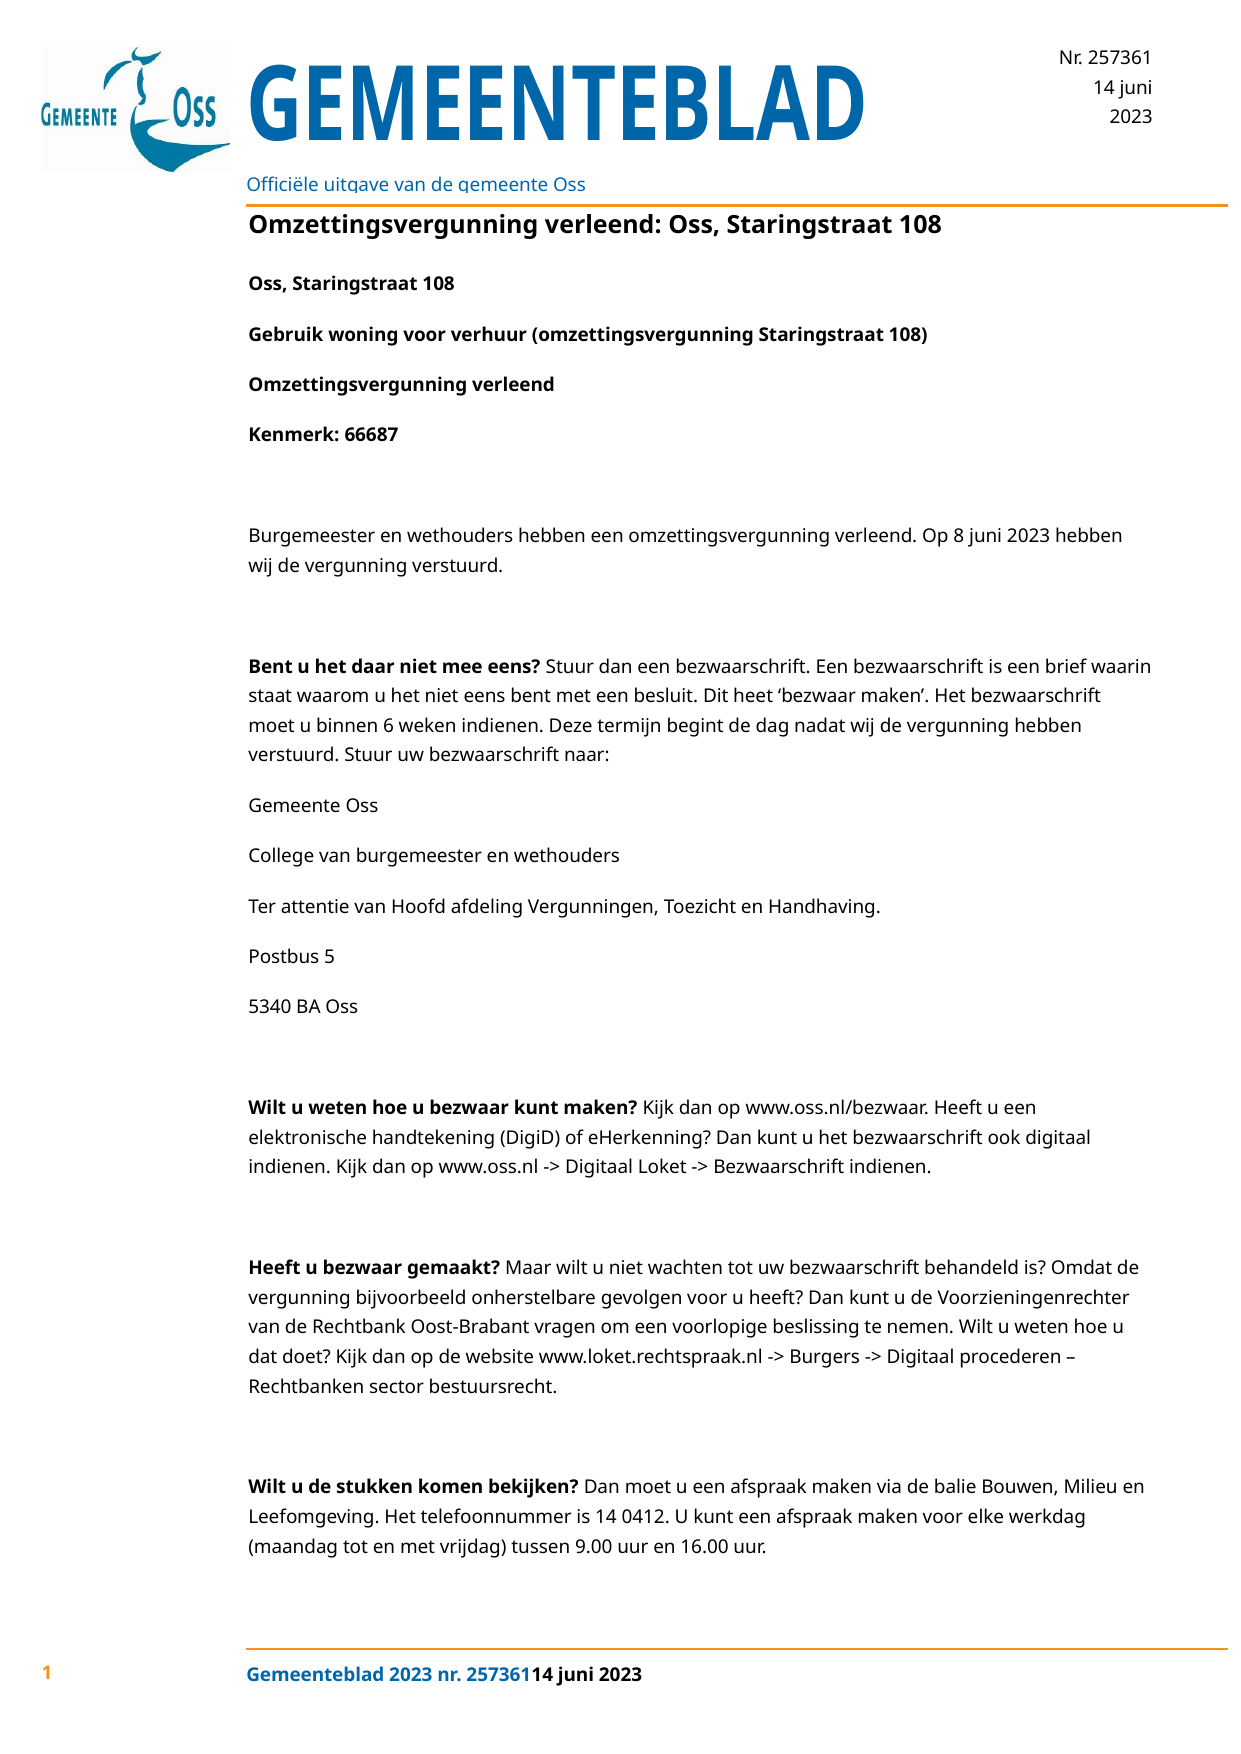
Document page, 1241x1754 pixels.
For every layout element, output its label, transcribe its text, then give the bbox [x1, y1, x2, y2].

text 5340 BA Oss [248, 994, 1152, 1019]
text Omzettingsvergunning verleend: Oss, Staringstraat 108 [248, 207, 1152, 241]
picture [41, 47, 231, 172]
text Wilt u de stukken komen bekijken? Dan moet u een afspraak maken via de balie Bouwen, Milieu en Leefomgeving. Het telefoonnummer is 14 0412. U kunt een afspraak maken voor elke werkdag (maandag tot en met vrijdag) tussen 9.00 uur en 16.00 uur. [248, 1474, 1152, 1558]
text Burgemeester en wethouders hebben een omzettingsvergunning verleend. Op 8 juni 2023 hebben wij de vergunning verstuurd. [248, 522, 1152, 578]
text Gebruik woning voor verhuur (omzettingsvergunning Staringstraat 108) [248, 321, 1152, 346]
text Oss, Staringstraat 108 [248, 270, 1152, 296]
text Bent u het daar niet mee eens? Stuur dan een bezwaarschrift. Een bezwaarschrift is een brief waarin staat waarom u het niet eens bent met een besluit. Dit heet ‘bezwaar maken’. Het bezwaarschrift moet u binnen 6 weken indienen. Deze termijn begint de dag nadat wij de vergunning hebben verstuurd. Stuur uw bezwaarschrift naar: [248, 653, 1152, 767]
text Gemeente Oss [248, 792, 1152, 818]
text Postbus 5 [248, 943, 1152, 969]
text Heeft u bezwaar gemaakt? Maar wilt u niet wachten tot uw bezwaarschrift behandeld is? Omdat de vergunning bijvoorbeeld onherstelbare gevolgen voor u heeft? Dan kunt u de Voorzieningenrechter van de Rechtbank Oost-Brabant vragen om een voorlopige beslissing te nemen. Wilt u weten hoe u dat doet? Kijk dan op de website www.loket.rechtspraak.nl -> Burgers -> Digitaal procederen – Rechtbanken sector bestuursrecht. [248, 1254, 1152, 1398]
text Wilt u weten hoe u bezwaar kunt maken? Kijk dan op www.oss.nl/bezwaar. Heeft u een elektronische handtekening (DigiD) of eHerkenning? Dan kunt u het bezwaarschrift ook digitaal indienen. Kijk dan op www.oss.nl -> Digitaal Loket -> Bezwaarschrift indienen. [248, 1094, 1152, 1179]
text College van burgemeester en wethouders [248, 842, 1152, 868]
text Ter attentie van Hoofd afdeling Vergunningen, Toezicht en Handhaving. [248, 893, 1152, 918]
text Omzettingsvergunning verleend [248, 371, 1152, 397]
text Kenmerk: 66687 [248, 422, 1152, 447]
